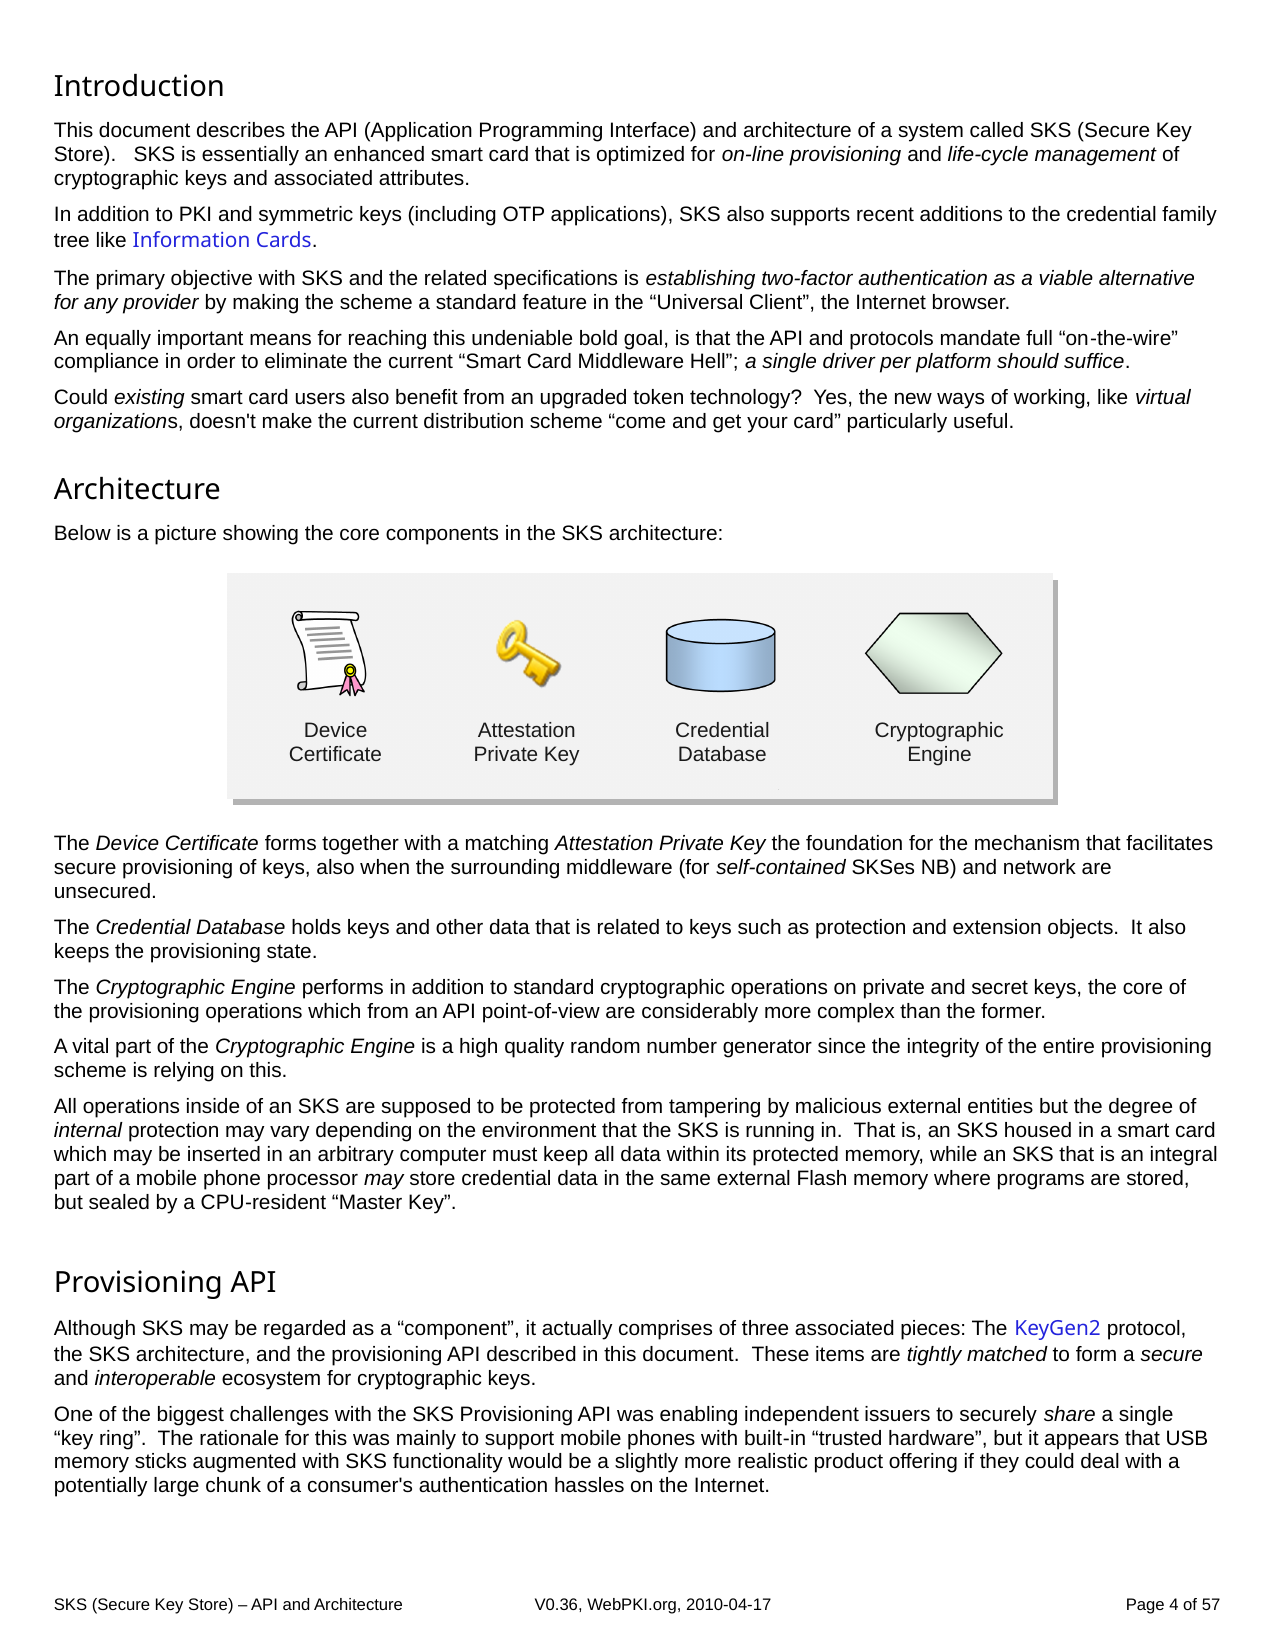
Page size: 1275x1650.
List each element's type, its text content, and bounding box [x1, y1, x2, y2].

text The Credential Database holds keys and other data that is related to keys such as protection and extension objects. It also keeps the provisioning state. [54, 915, 1221, 963]
text An equally important means for reaching this undeniable bold goal, is that the API and protocols mandate full “on‑the‑wire” compliance in order to eliminate the current “Smart Card Middleware Hell”; a single driver per platform should suffice. [54, 325, 1221, 373]
text One of the biggest challenges with the SKS Provisioning API was enabling independent issuers to securely share a single “key ring”. The rationale for this was mainly to support mobile phones with built‑in “trusted hardware”, but it appears that USB memory sticks augmented with SKS functionality would be a slightly more realistic product offering if they could deal with a potentially large chunk of a consumer's authentication hassles on the Internet. [54, 1401, 1221, 1497]
text In addition to PKI and symmetric keys (including OTP applications), SKS also supports recent additions to the credential family tree like Information Cards. [54, 201, 1221, 254]
text Although SKS may be regarded as a “component”, it actually comprises of three associated pieces: The KeyGen2 protocol, the SKS architecture, and the provisioning API described in this document. These items are tightly matched to form a secure and interoperable ecosystem for cryptographic keys. [54, 1313, 1221, 1390]
text Could existing smart card users also benefit from an upgraded token technology? Yes, the new ways of working, like virtual organizations, doesn't make the current distribution scheme “come and get your card” particularly useful. [54, 385, 1221, 457]
text All operations inside of an SKS are supposed to be protected from tampering by malicious external entities but the degree of internal protection may vary depending on the environment that the SKS is running in. That is, an SKS housed in a smart card which may be inserted in an arbitrary computer must keep all data within its protected memory, while an SKS that is an integral part of a mobile phone processor may store credential data in the same external Flash memory where programs are stored, but sealed by a CPU‑resident “Master Key”. [54, 1094, 1221, 1214]
text The primary objective with SKS and the related specifications is establishing two-factor authentication as a viable alternative for any provider by making the scheme a standard feature in the “Universal Client”, the Internet browser. [54, 266, 1221, 313]
text The Cryptographic Engine performs in addition to standard cryptographic operations on private and secret keys, the core of the provisioning operations which from an API point-of-view are considerably more complex than the former. [54, 974, 1221, 1022]
text This document describes the API (Application Programming Interface) and architecture of a system called SKS (Secure Key Store). SKS is essentially an enhanced smart card that is optimized for on-line provisioning and life-cycle management of cryptographic keys and associated attributes. [54, 118, 1221, 190]
text A vital part of the Cryptographic Engine is a high quality random number generator since the integrity of the entire provisioning scheme is relying on this. [54, 1034, 1221, 1082]
subtitle Introduction [54, 66, 1221, 105]
subtitle Architecture [54, 469, 1221, 508]
subtitle Provisioning API [54, 1261, 1221, 1301]
text The Device Certificate forms together with a matching Attestation Private Key the foundation for the mechanism that facilitates secure provisioning of keys, also when the surrounding middleware (for self-contained SKSes NB) and network are unsecured. [54, 556, 1221, 903]
text Below is a picture showing the core components in the SKS architecture: [54, 521, 1221, 545]
